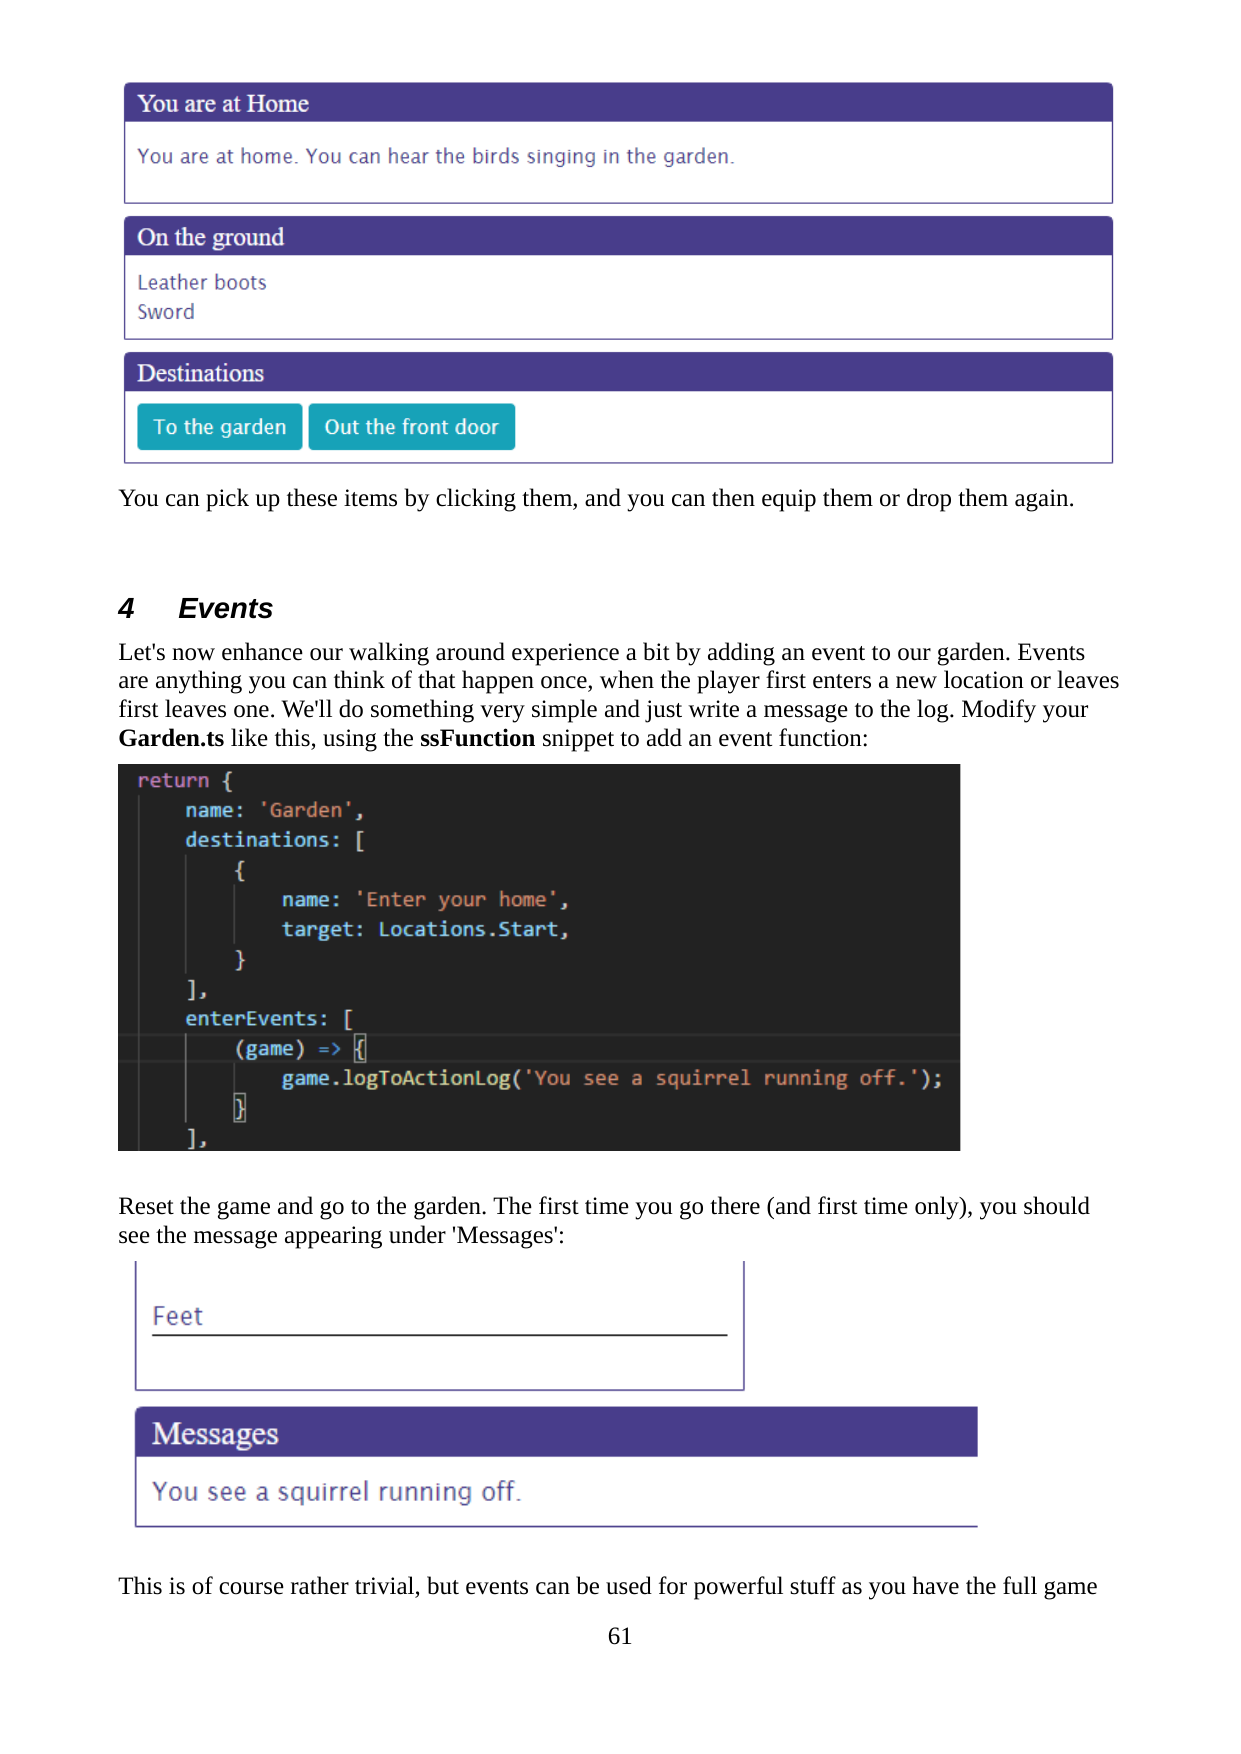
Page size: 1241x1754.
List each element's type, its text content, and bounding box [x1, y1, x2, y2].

subtitle Events [118, 591, 1122, 624]
text Reset the game and go to the garden. The first time you go there (and first time only), you should see the message appearing under 'Messages': [118, 1191, 1122, 1249]
text Let's now enhance our walking around experience a bit by adding an event to our garden. Events are anything you can think of that happen once, when the player first enters a new location or leaves first leaves one. We'll do something very simple and just write a message to the log. Modify your Garden.ts like this, using the ssFunction snippet to add an event function: [118, 637, 1122, 752]
text This is of course rather trivial, but events can be used for powerful stuff as you have the full game [118, 1571, 1122, 1600]
text You can pick up these items by clicking them, and you can then equip them or drop them again. [118, 483, 1122, 512]
